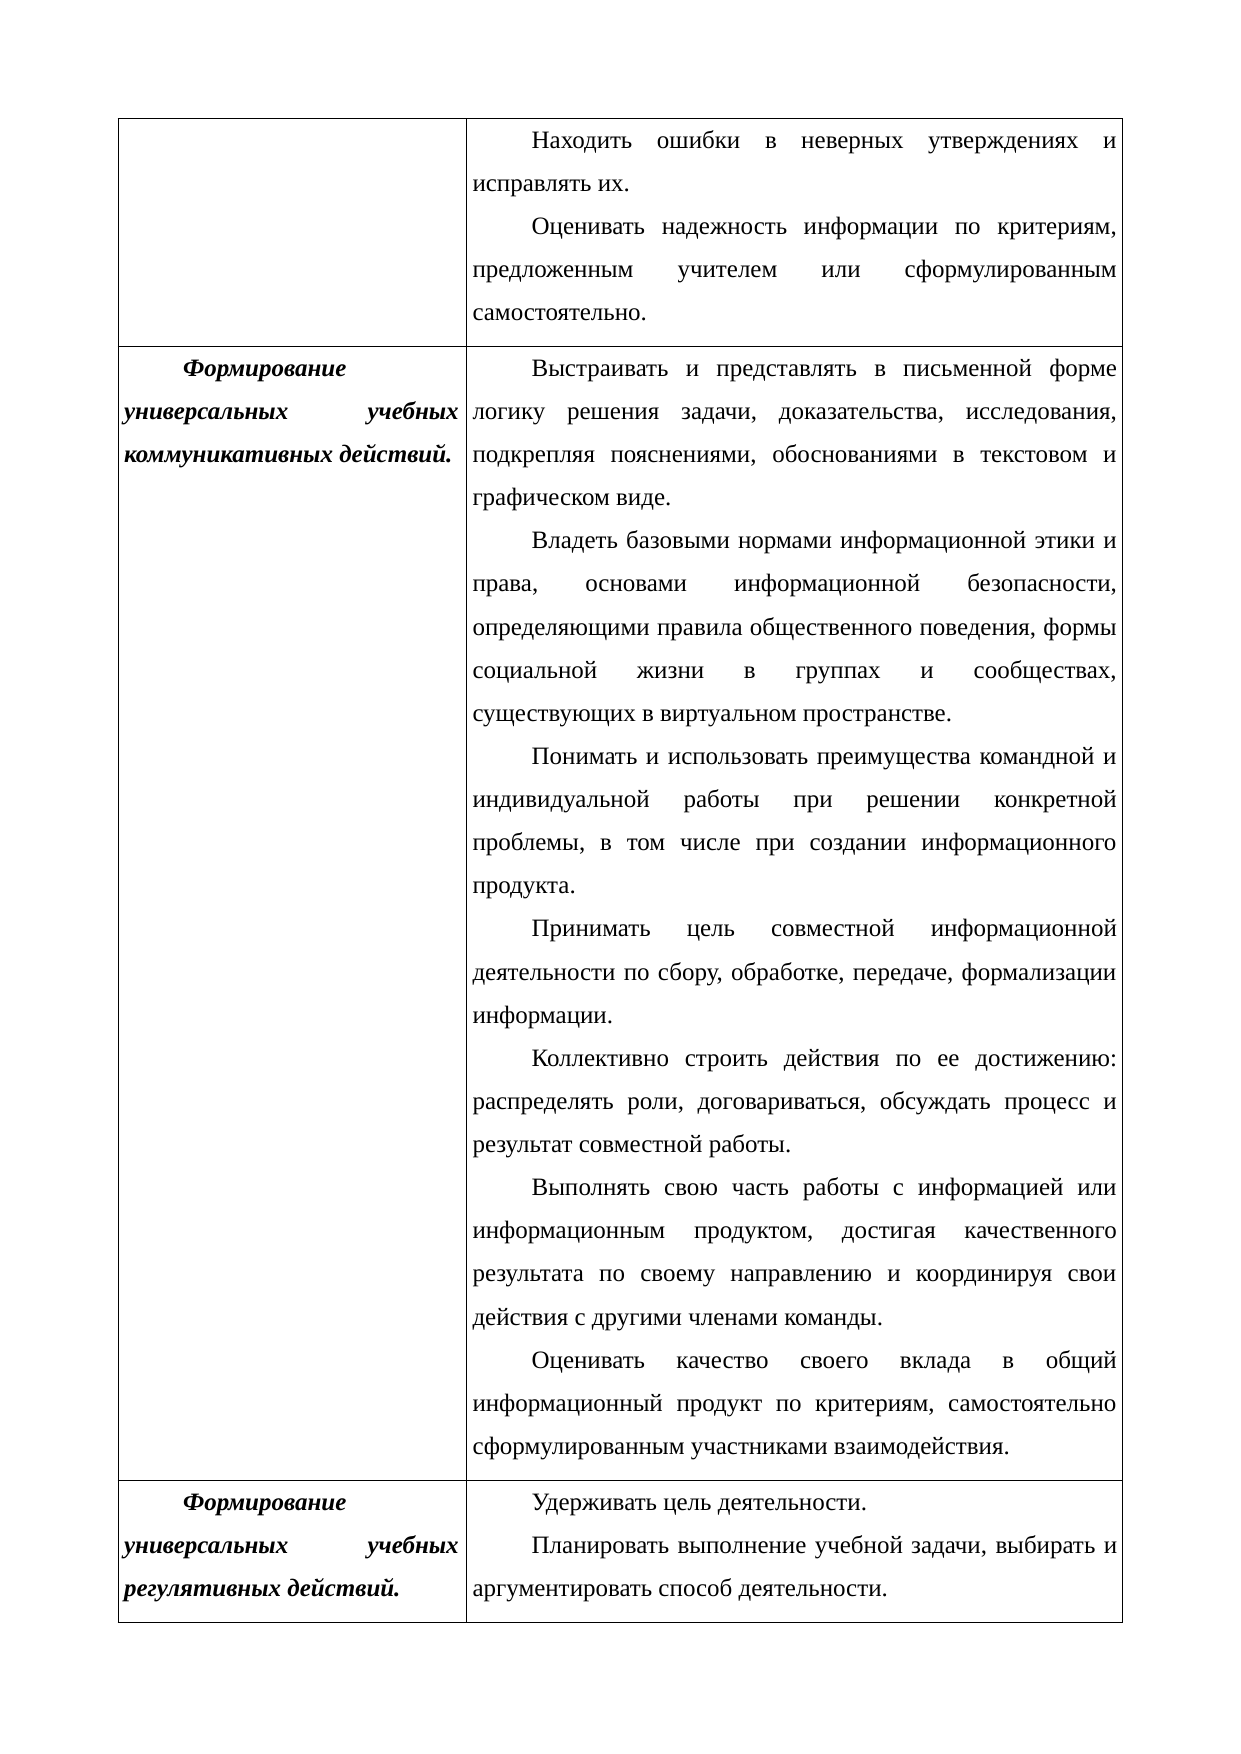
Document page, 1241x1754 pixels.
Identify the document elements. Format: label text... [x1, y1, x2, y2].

table_cell [119, 119, 466, 346]
table_cell Формирование универсальных учебных регулятивных действий. [119, 1481, 466, 1622]
table_cell Формирование универсальных учебных коммуникативных действий. [119, 347, 466, 1480]
table_cell Удерживать цель деятельности. Планировать выполнение учебной задачи, выбирать и аргументировать способ деятельности. [467, 1481, 1122, 1622]
table_cell Находить ошибки в неверных утверждениях и исправлять их. Оценивать надежность информации по критериям, предложенным учителем или сформулированным самостоятельно. [467, 119, 1122, 346]
table_cell Выстраивать и представлять в письменной форме логику решения задачи, доказательства, исследования, подкрепляя пояснениями, обоснованиями в текстовом и графическом виде. Владеть базовыми нормами информационной этики и права, основами информационной безопасности, определяющими правила общественного поведения, формы социальной жизни в группах и сообществах, существующих в виртуальном пространстве. Понимать и использовать преимущества командной и индивидуальной работы при решении конкретной проблемы, в том числе при создании информационного продукта. Принимать цель совместной информационной деятельности по сбору, обработке, передаче, формализации информации. Коллективно строить действия по ее достижению: распределять роли, договариваться, обсуждать процесс и результат совместной работы. Выполнять свою часть работы с информацией или информационным продуктом, достигая качественного результата по своему направлению и координируя свои действия с другими членами команды. Оценивать качество своего вклада в общий информационный продукт по критериям, самостоятельно сформулированным участниками взаимодействия. [467, 347, 1122, 1480]
